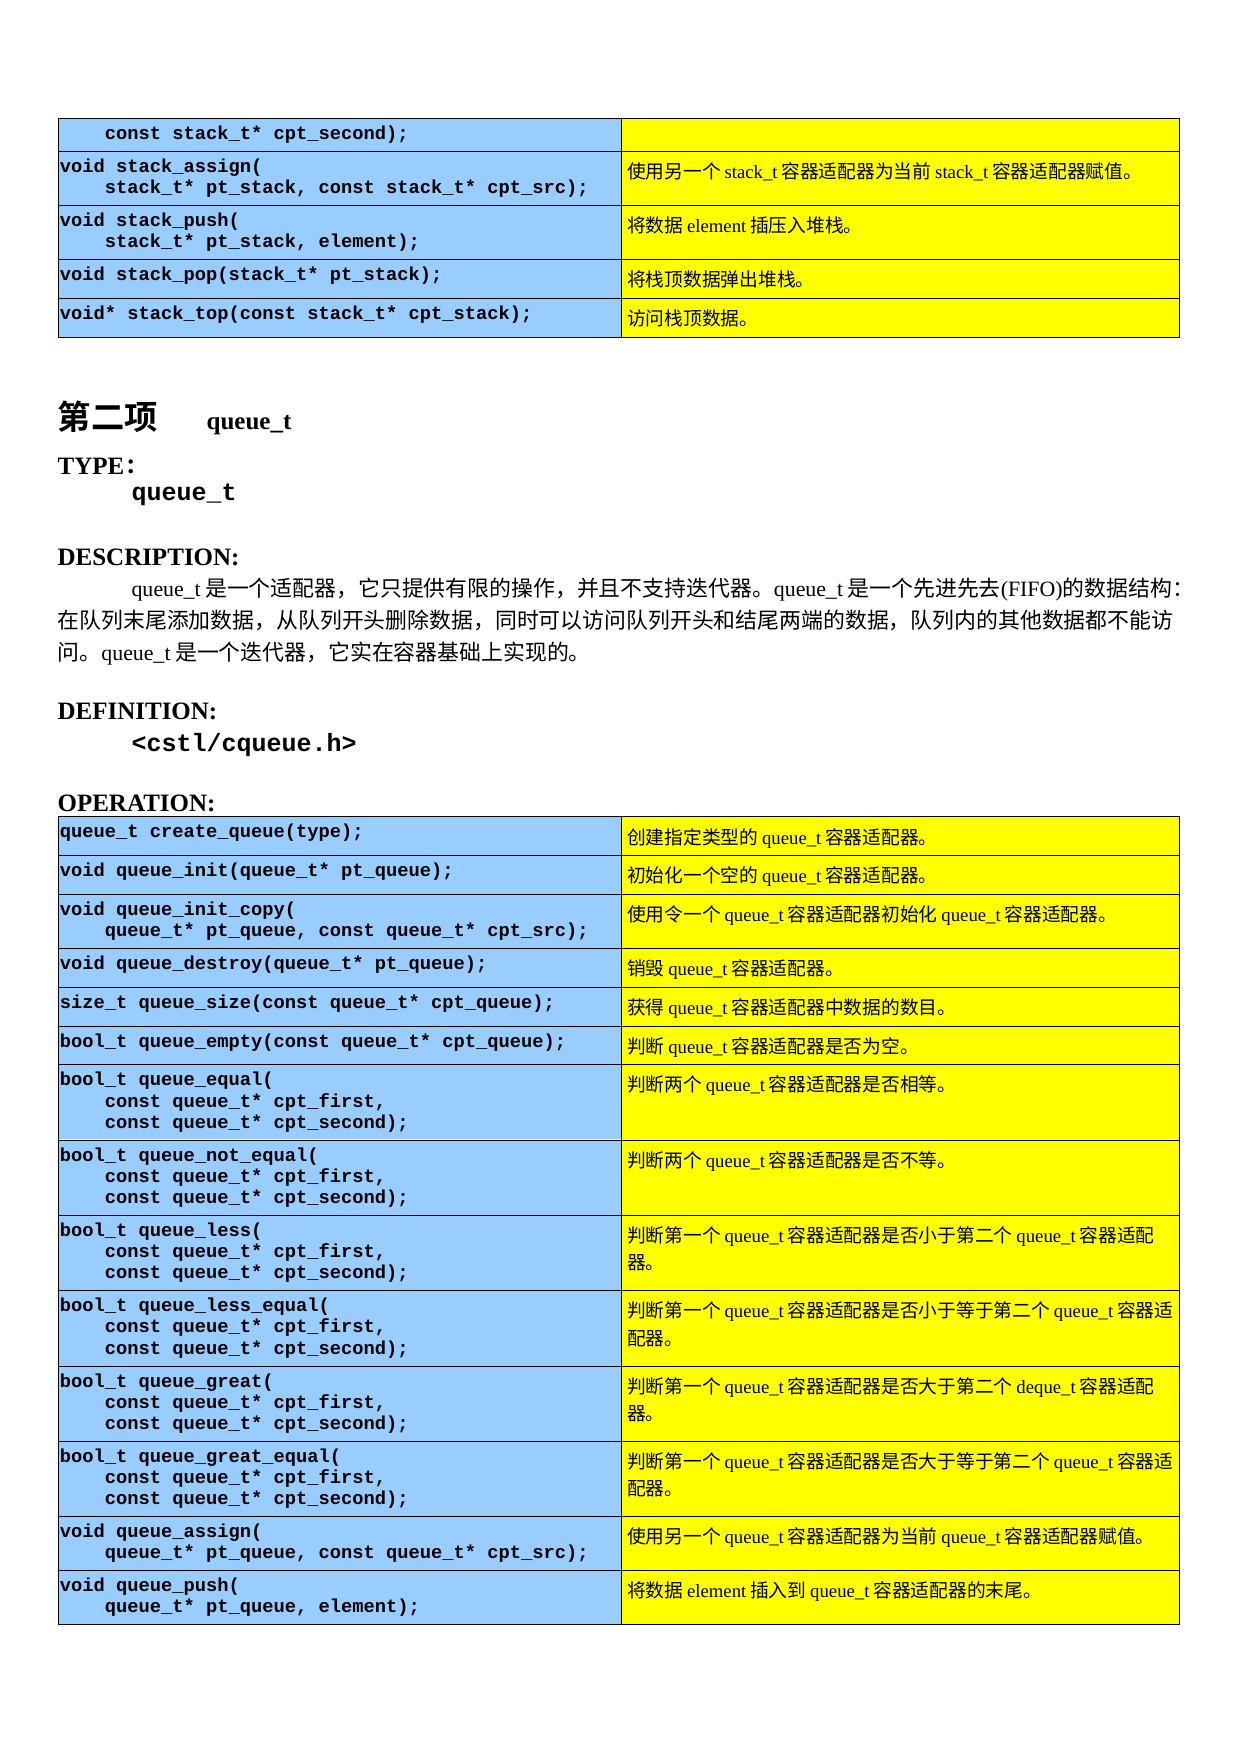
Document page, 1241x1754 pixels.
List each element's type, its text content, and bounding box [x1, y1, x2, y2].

table_cell void queue_init(queue_t* pt_queue); [59, 856, 621, 894]
table_cell 判断第一个queue_t容器适配器是否大于等于第二个queue_t容器适配器。 [622, 1442, 1179, 1516]
table_header 创建指定类型的queue_t容器适配器。 [622, 817, 1179, 855]
table_cell void stack_push( stack_t* pt_stack, element); [59, 206, 621, 259]
table_cell 判断两个queue_t容器适配器是否不等。 [622, 1141, 1179, 1215]
table_cell void queue_init_copy( queue_t* pt_queue, const queue_t* cpt_src); [59, 895, 621, 948]
table_cell 判断第一个queue_t容器适配器是否小于等于第二个queue_t容器适配器。 [622, 1291, 1179, 1366]
table_cell bool_t queue_great( const queue_t* cpt_first, const queue_t* cpt_second); [59, 1367, 621, 1441]
text <cstl/cqueue.h> [57, 725, 1179, 759]
table_cell void stack_assign( stack_t* pt_stack, const stack_t* cpt_src); [59, 152, 621, 205]
table_cell 将数据element插压入堆栈。 [622, 206, 1179, 259]
table_cell void* stack_top(const stack_t* cpt_stack); [59, 299, 621, 337]
table_cell bool_t queue_less( const queue_t* cpt_first, const queue_t* cpt_second); [59, 1216, 621, 1290]
table_cell [622, 119, 1179, 151]
table_cell void queue_assign( queue_t* pt_queue, const queue_t* cpt_src); [59, 1517, 621, 1570]
table_cell void queue_push( queue_t* pt_queue, element); [59, 1571, 621, 1624]
text TYPE： [57, 451, 1179, 480]
table_cell const stack_t* cpt_second); [59, 119, 621, 151]
table_cell 将栈顶数据弹出堆栈。 [622, 260, 1179, 298]
table_header queue_t create_queue(type); [59, 817, 621, 855]
table_cell 销毁queue_t容器适配器。 [622, 949, 1179, 987]
table_cell bool_t queue_equal( const queue_t* cpt_first, const queue_t* cpt_second); [59, 1065, 621, 1139]
table_cell 使用另一个queue_t容器适配器为当前queue_t容器适配器赋值。 [622, 1517, 1179, 1570]
text queue_t是一个适配器，它只提供有限的操作，并且不支持迭代器。queue_t是一个先进先去(FIFO)的数据结构：在队列末尾添加数据，从队列开头删除数据，同时可以访问队列开头和结尾两端的数据，队列内的其他数据都不能访问。queue_t是一个迭代器，它实在容器基础上实现的。 [57, 571, 1179, 666]
table_cell bool_t queue_great_equal( const queue_t* cpt_first, const queue_t* cpt_second); [59, 1442, 621, 1516]
table_cell size_t queue_size(const queue_t* cpt_queue); [59, 988, 621, 1026]
table_cell 使用令一个queue_t容器适配器初始化queue_t容器适配器。 [622, 895, 1179, 948]
table_cell 判断第一个queue_t容器适配器是否大于第二个deque_t容器适配器。 [622, 1367, 1179, 1441]
table_cell void queue_destroy(queue_t* pt_queue); [59, 949, 621, 987]
text queue_t [57, 480, 1179, 508]
table_cell bool_t queue_empty(const queue_t* cpt_queue); [59, 1027, 621, 1064]
text OPERATION: [57, 788, 1179, 816]
table_cell bool_t queue_not_equal( const queue_t* cpt_first, const queue_t* cpt_second); [59, 1141, 621, 1215]
table_cell void stack_pop(stack_t* pt_stack); [59, 260, 621, 298]
table_cell 获得queue_t容器适配器中数据的数目。 [622, 988, 1179, 1026]
table_cell 判断第一个queue_t容器适配器是否小于第二个queue_t容器适配器。 [622, 1216, 1179, 1290]
table_cell 使用另一个stack_t容器适配器为当前stack_t容器适配器赋值。 [622, 152, 1179, 205]
table_cell 初始化一个空的queue_t容器适配器。 [622, 856, 1179, 894]
text DEFINITION: [57, 696, 1179, 725]
table_cell bool_t queue_less_equal( const queue_t* cpt_first, const queue_t* cpt_second); [59, 1291, 621, 1366]
table_cell 判断两个queue_t容器适配器是否相等。 [622, 1065, 1179, 1139]
table_cell 将数据element插入到queue_t容器适配器的末尾。 [622, 1571, 1179, 1624]
subtitle queue_t [57, 390, 1179, 439]
text DESCRIPTION: [57, 542, 1179, 571]
table_cell 访问栈顶数据。 [622, 299, 1179, 337]
table_cell 判断queue_t容器适配器是否为空。 [622, 1027, 1179, 1064]
